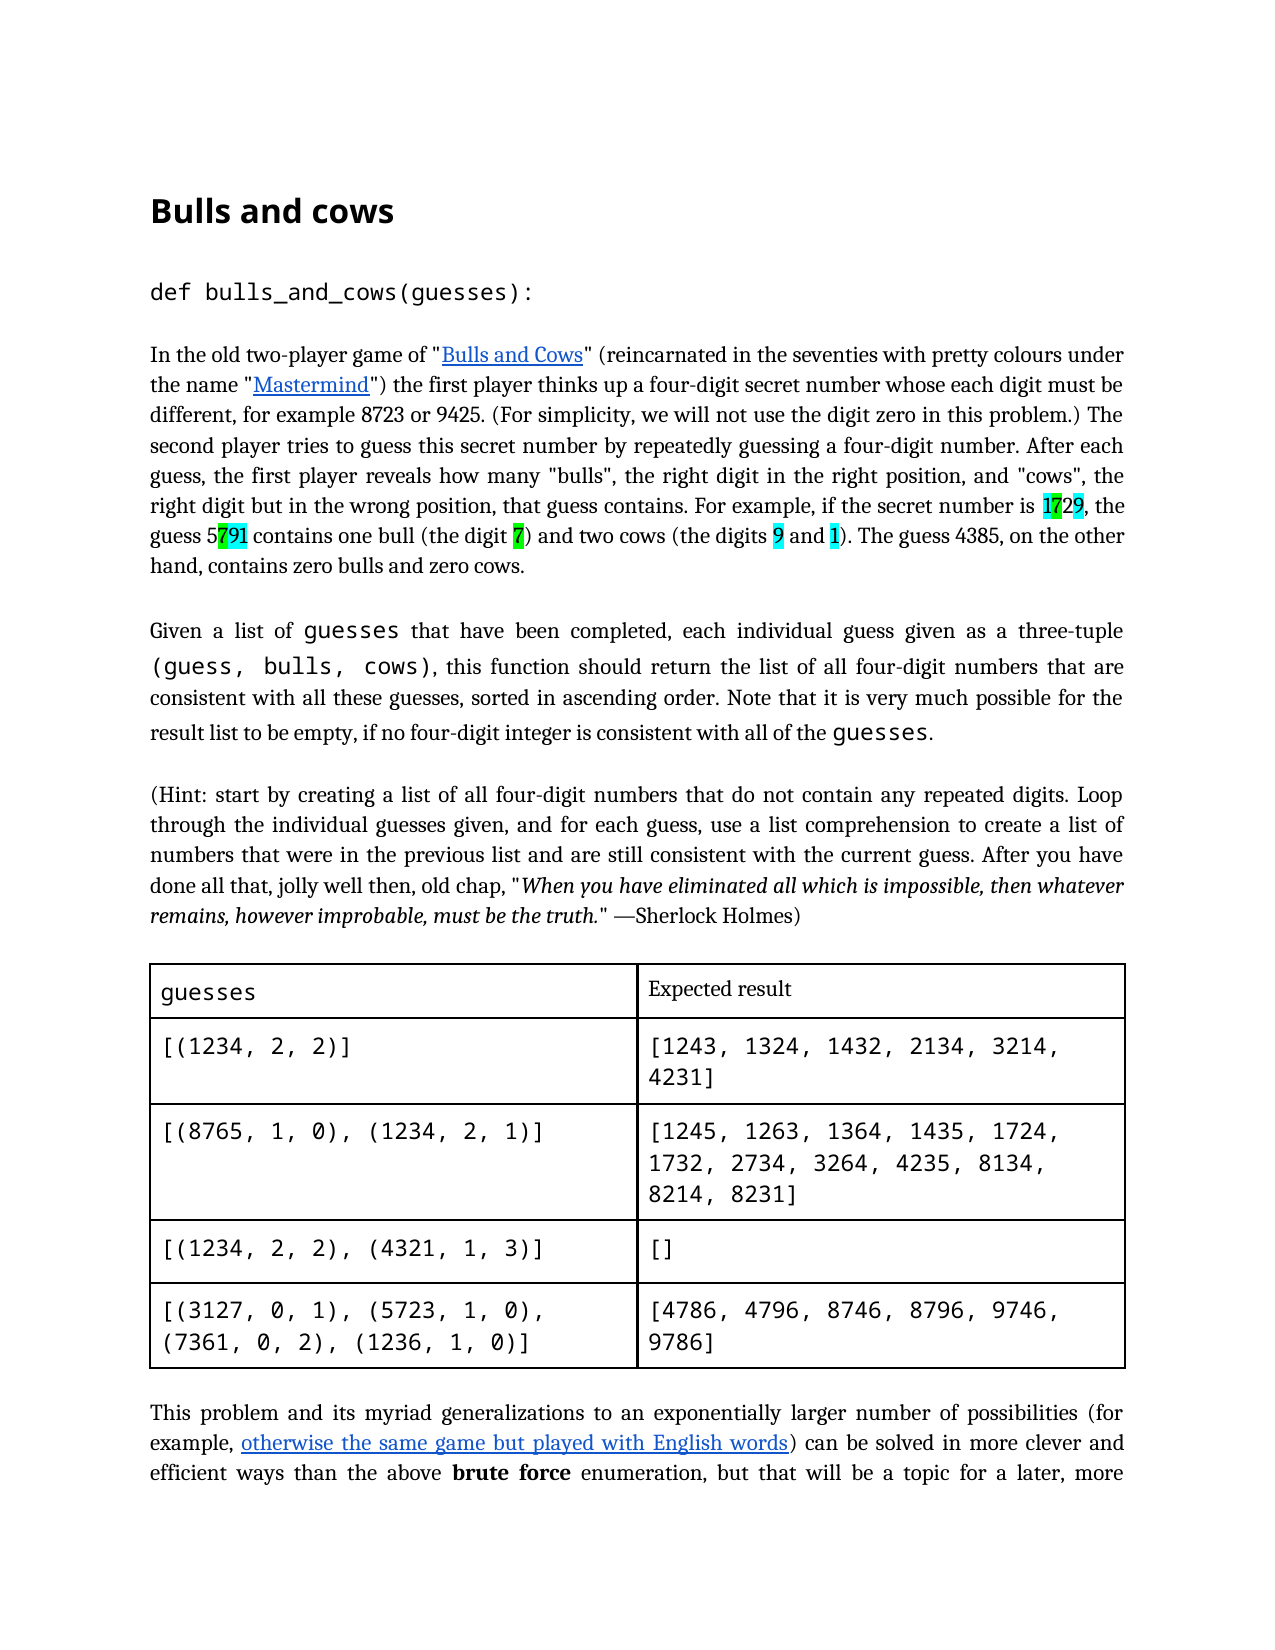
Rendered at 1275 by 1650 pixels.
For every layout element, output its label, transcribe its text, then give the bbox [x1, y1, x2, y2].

table_cell [(3127, 0, 1), (5723, 1, 0), (7361, 0, 2), (1236, 1, 0)] [151, 1284, 636, 1367]
text (Hint: start by creating a list of all four-digit numbers that do not contain any repeated digits. Loop through the individual guesses given, and for each guess, use a list comprehension to create a list of numbers that were in the previous list and are still consistent with the current guess. After you have done all that, jolly well then, old chap, "When you have eliminated all which is impossible, then whatever remains, however improbable, must be the truth." —Sherlock Holmes) [150, 782, 1125, 929]
subtitle Bulls and cows [150, 187, 1125, 233]
text In the old two-player game of "Bulls and Cows" (reincarnated in the seventies with pretty colours under the name "Mastermind") the first player thinks up a four-digit secret number whose each digit must be different, for example 8723 or 9425. (For simplicity, we will not use the digit zero in this problem.) The second player tries to guess this secret number by repeatedly guessing a four-digit number. After each guess, the first player reveals how many "bulls", the right digit in the right position, and "cows", the right digit but in the wrong position, that guess contains. For example, if the secret number is 1729, the guess 5791 contains one bull (the digit 7) and two cows (the digits 9 and 1). The guess 4385, on the other hand, contains zero bulls and zero cows. [150, 342, 1125, 579]
table_cell [1245, 1263, 1364, 1435, 1724, 1732, 2734, 3264, 4235, 8134, 8214, 8231] [639, 1105, 1124, 1219]
table_header Expected result [639, 965, 1124, 1017]
text def bulls_and_cows(guesses): [150, 276, 1125, 307]
text Given a list of guesses that have been completed, each individual guess given as a three-tuple (guess, bulls, cows), this function should return the list of all four-digit numbers that are consistent with all these guesses, sorted in ascending order. Note that it is very much possible for the result list to be empty, if no four-digit integer is consistent with all of the guesses. [150, 614, 1125, 747]
table_cell [] [639, 1221, 1124, 1282]
table_header guesses [151, 965, 636, 1017]
table_cell [4786, 4796, 8746, 8796, 9746, 9786] [639, 1284, 1124, 1367]
table_cell [1243, 1324, 1432, 2134, 3214, 4231] [639, 1019, 1124, 1103]
table_cell [(1234, 2, 2), (4321, 1, 3)] [151, 1221, 636, 1282]
table_cell [(1234, 2, 2)] [151, 1019, 636, 1103]
table_cell [(8765, 1, 0), (1234, 2, 1)] [151, 1105, 636, 1219]
text This problem and its myriad generalizations to an exponentially larger number of possibilities (for example, otherwise the same game but played with English words) can be solved in more clever and efficient ways than the above brute force enumeration, but that will be a topic for a later, more [150, 1399, 1125, 1486]
